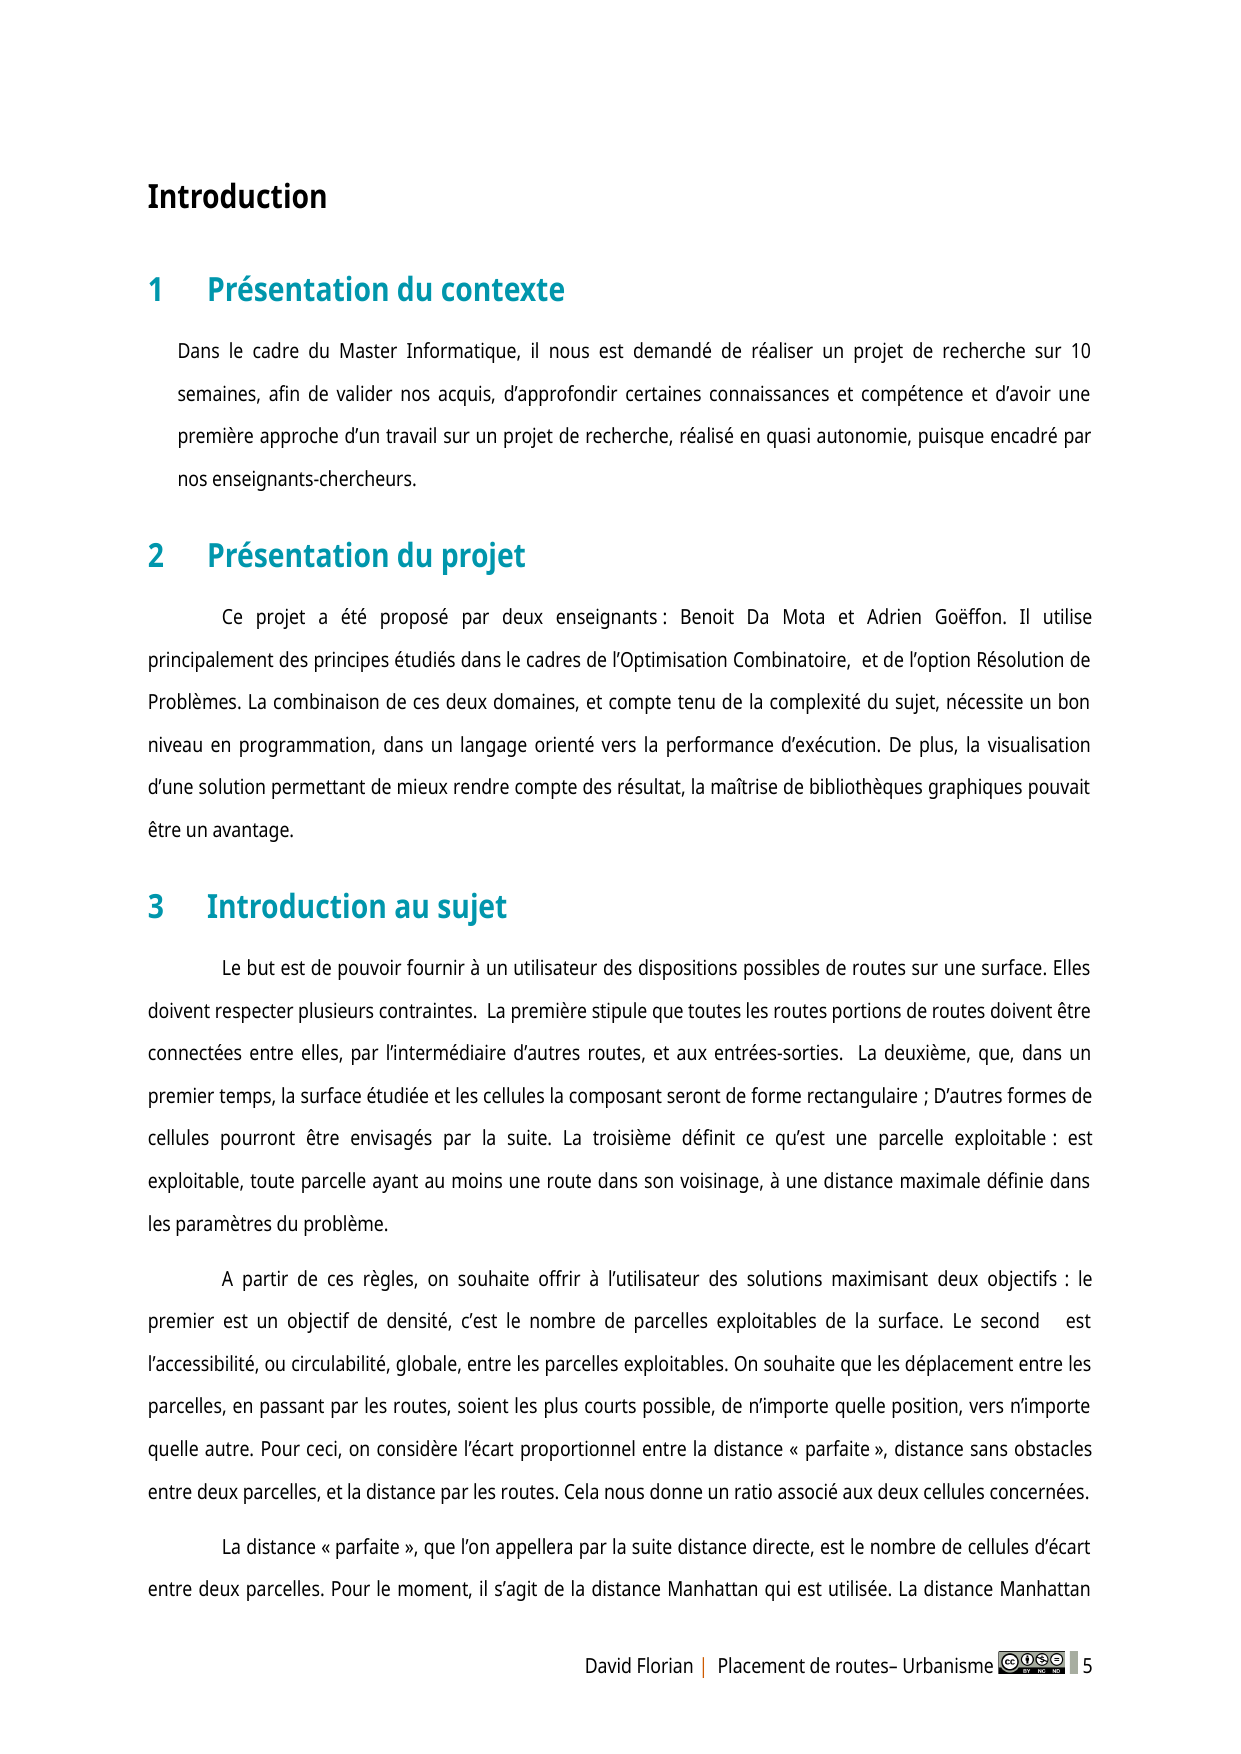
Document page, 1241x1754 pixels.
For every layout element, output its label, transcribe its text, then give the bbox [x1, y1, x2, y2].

subtitle Présentation du contexte [148, 266, 1092, 311]
subtitle Présentation du projet [148, 532, 1092, 577]
list Dans le cadre du Master Informatique, il nous est demandé de réaliser un projet de recherche sur 10 semaines, afin de valider nos acquis, d’approfondir certaines connaissances et compétence et d’avoir une première approche d’un travail sur un projet de recherche, réalisé en quasi autonomie, puisque encadré par nos enseignants-chercheurs. [148, 336, 1092, 492]
text Ce projet a été proposé par deux enseignants : Benoit Da Mota et Adrien Goëffon. Il utilise principalement des principes étudiés dans le cadres de l’Optimisation Combinatoire, et de l’option Résolution de Problèmes. La combinaison de ces deux domaines, et compte tenu de la complexité du sujet, nécessite un bon niveau en programmation, dans un langage orienté vers la performance d’exécution. De plus, la visualisation d’une solution permettant de mieux rendre compte des résultat, la maîtrise de bibliothèques graphiques pouvait être un avantage. [148, 602, 1092, 843]
picture [1069, 1651, 1078, 1674]
subtitle Introduction [148, 173, 1092, 218]
picture [998, 1651, 1065, 1674]
text Le but est de pouvoir fournir à un utilisateur des dispositions possibles de routes sur une surface. Elles doivent respecter plusieurs contraintes. La première stipule que toutes les routes portions de routes doivent être connectées entre elles, par l’intermédiaire d’autres routes, et aux entrées-sorties. La deuxième, que, dans un premier temps, la surface étudiée et les cellules la composant seront de forme rectangulaire ; D’autres formes de cellules pourront être envisagés par la suite. La troisième définit ce qu’est une parcelle exploitable : est exploitable, toute parcelle ayant au moins une route dans son voisinage, à une distance maximale définie dans les paramètres du problème. [148, 953, 1092, 1237]
subtitle Introduction au sujet [148, 883, 1092, 928]
text A partir de ces règles, on souhaite offrir à l’utilisateur des solutions maximisant deux objectifs : le premier est un objectif de densité, c’est le nombre de parcelles exploitables de la surface. Le second est l’accessibilité, ou circulabilité, globale, entre les parcelles exploitables. On souhaite que les déplacement entre les parcelles, en passant par les routes, soient les plus courts possible, de n’importe quelle position, vers n’importe quelle autre. Pour ceci, on considère l’écart proportionnel entre la distance « parfaite », distance sans obstacles entre deux parcelles, et la distance par les routes. Cela nous donne un ratio associé aux deux cellules concernées. [148, 1264, 1092, 1505]
text La distance « parfaite », que l’on appellera par la suite distance directe, est le nombre de cellules d’écart entre deux parcelles. Pour le moment, il s’agit de la distance Manhattan qui est utilisée. La distance Manhattan [148, 1532, 1092, 1603]
